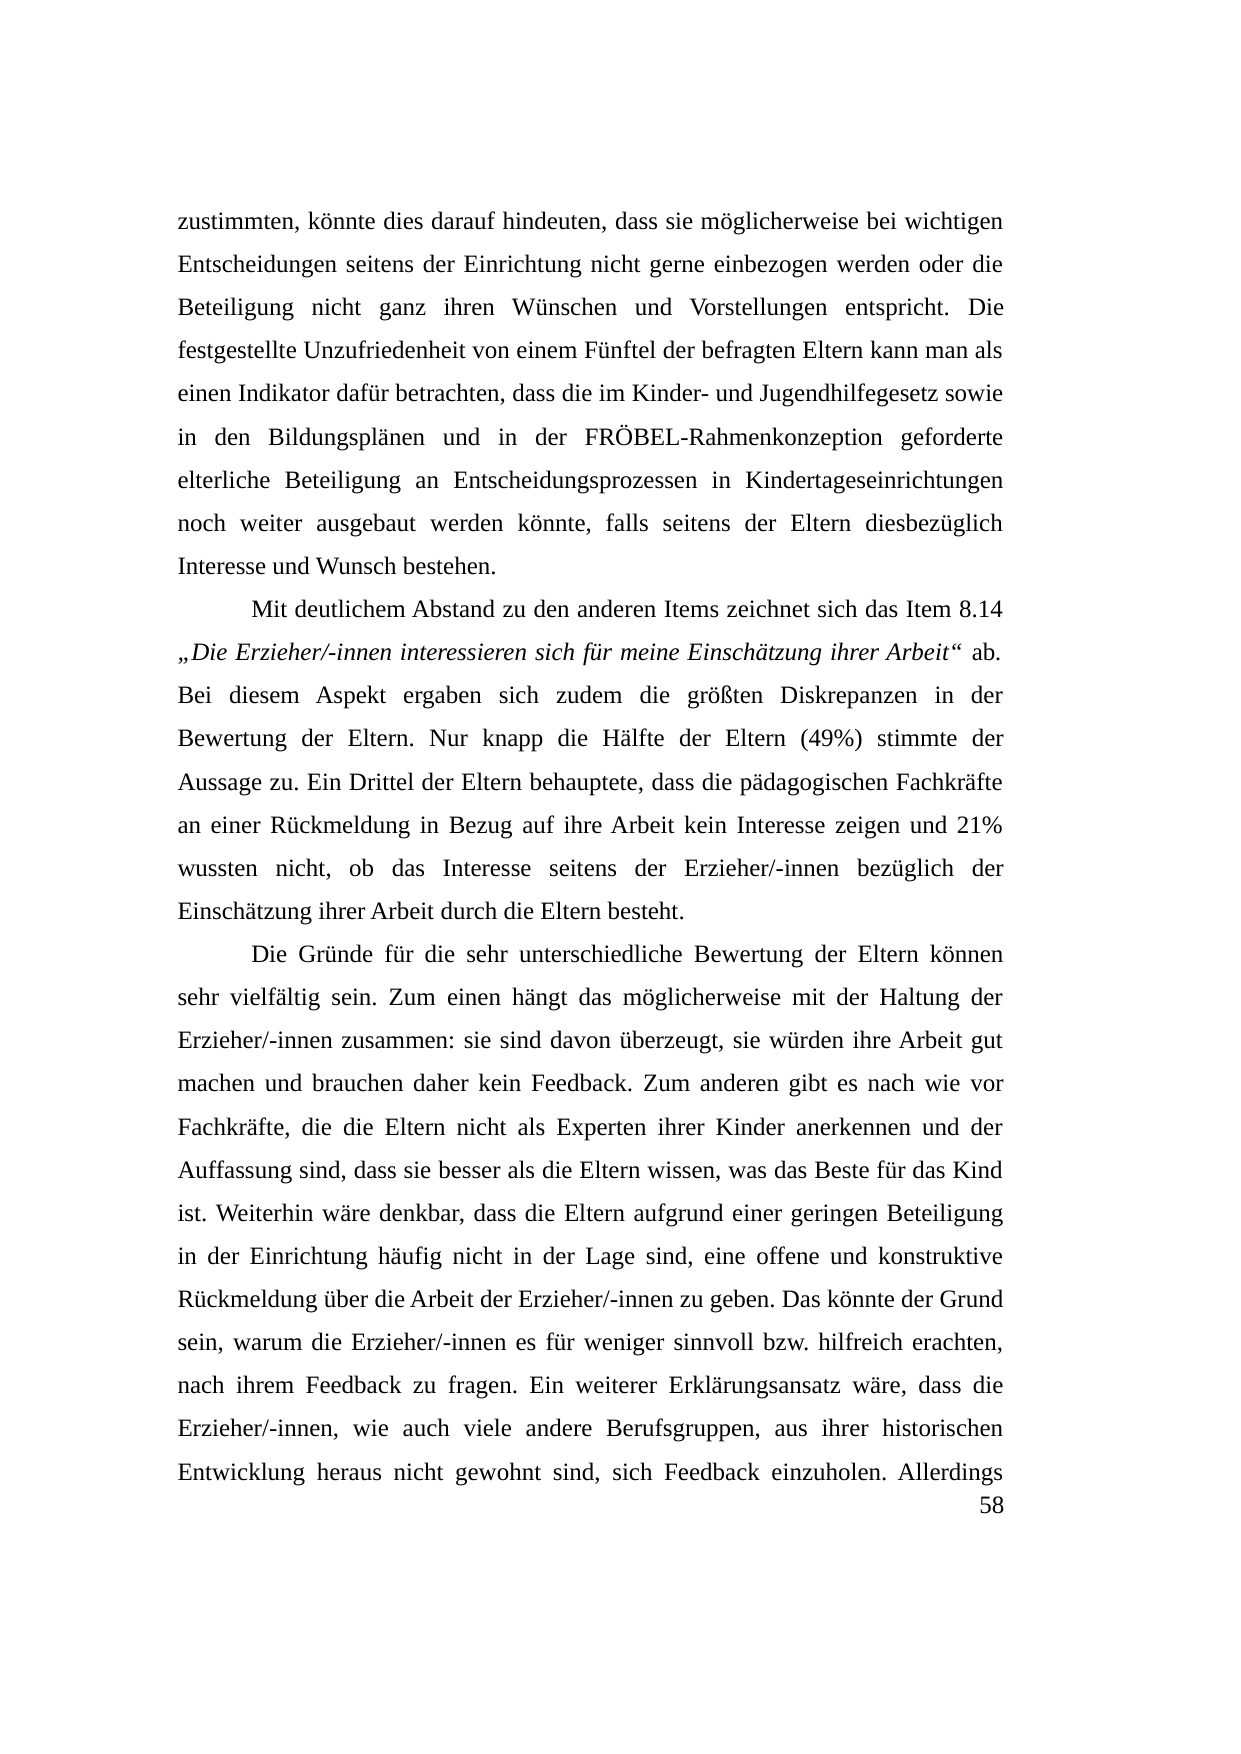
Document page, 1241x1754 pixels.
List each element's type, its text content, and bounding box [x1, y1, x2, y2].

text Mit deutlichem Abstand zu den anderen Items zeichnet sich das Item 8.14 „Die Erzieher/-innen interessieren sich für meine Einschätzung ihrer Arbeit“ ab. Bei diesem Aspekt ergaben sich zudem die größten Diskrepanzen in der Bewertung der Eltern. Nur knapp die Hälfte der Eltern (49%) stimmte der Aussage zu. Ein Drittel der Eltern behauptete, dass die pädagogischen Fachkräfte an einer Rückmeldung in Bezug auf ihre Arbeit kein Interesse zeigen und 21% wussten nicht, ob das Interesse seitens der Erzieher/-innen bezüglich der Einschätzung ihrer Arbeit durch die Eltern besteht. [177, 594, 1004, 925]
text Die Gründe für die sehr unterschiedliche Bewertung der Eltern können sehr vielfältig sein. Zum einen hängt das möglicherweise mit der Haltung der Erzieher/-innen zusammen: sie sind davon überzeugt, sie würden ihre Arbeit gut machen und brauchen daher kein Feedback. Zum anderen gibt es nach wie vor Fachkräfte, die die Eltern nicht als Experten ihrer Kinder anerkennen und der Auffassung sind, dass sie besser als die Eltern wissen, was das Beste für das Kind ist. Weiterhin wäre denkbar, dass die Eltern aufgrund einer geringen Beteiligung in der Einrichtung häufig nicht in der Lage sind, eine offene und konstruktive Rückmeldung über die Arbeit der Erzieher/-innen zu geben. Das könnte der Grund sein, warum die Erzieher/-innen es für weniger sinnvoll bzw. hilfreich erachten, nach ihrem Feedback zu fragen. Ein weiterer Erklärungsansatz wäre, dass die Erzieher/-innen, wie auch viele andere Berufsgruppen, aus ihrer historischen Entwicklung heraus nicht gewohnt sind, sich Feedback einzuholen. Allerdings [177, 939, 1004, 1485]
text zustimmten, könnte dies darauf hindeuten, dass sie möglicherweise bei wichtigen Entscheidungen seitens der Einrichtung nicht gerne einbezogen werden oder die Beteiligung nicht ganz ihren Wünschen und Vorstellungen entspricht. Die festgestellte Unzufriedenheit von einem Fünftel der befragten Eltern kann man als einen Indikator dafür betrachten, dass die im Kinder- und Jugendhilfegesetz sowie in den Bildungsplänen und in der FRÖBEL-Rahmenkonzeption geforderte elterliche Beteiligung an Entscheidungsprozessen in Kindertageseinrichtungen noch weiter ausgebaut werden könnte, falls seitens der Eltern diesbezüglich Interesse und Wunsch bestehen. [177, 206, 1004, 580]
